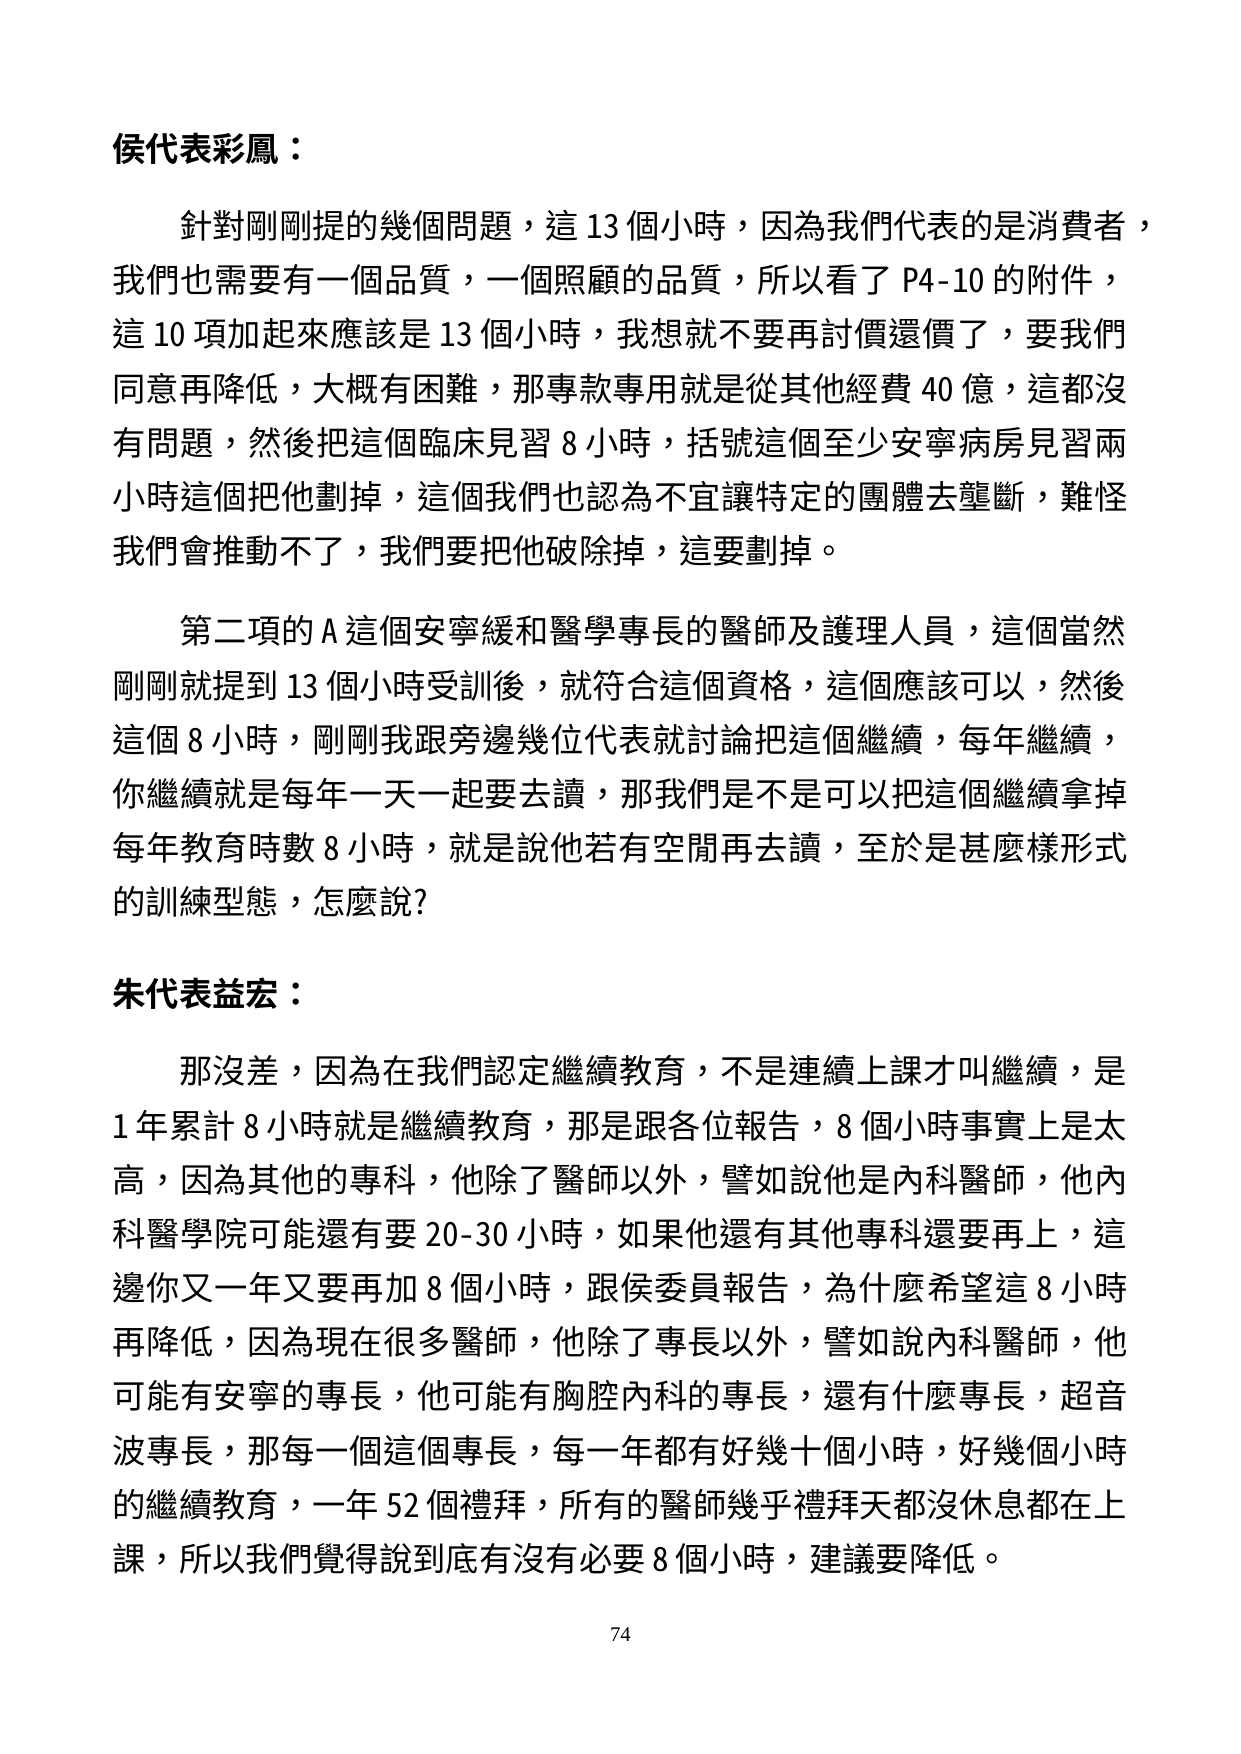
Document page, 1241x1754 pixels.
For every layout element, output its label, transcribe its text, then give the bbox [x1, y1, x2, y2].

text 侯代表彩鳳： [112, 105, 1128, 168]
text 第二項的A這個安寧緩和醫學專長的醫師及護理人員，這個當然剛剛就提到13個小時受訓後，就符合這個資格，這個應該可以，然後這個8小時，剛剛我跟旁邊幾位代表就討論把這個繼續，每年繼續，你繼續就是每年一天一起要去讀，那我們是不是可以把這個繼續拿掉，每年教育時數8小時，就是說他若有空閒再去讀，至於是甚麼樣形式的訓練型態，怎麼說? [112, 599, 1128, 924]
text 那沒差，因為在我們認定繼續教育，不是連續上課才叫繼續，是1年累計8小時就是繼續教育，那是跟各位報告，8個小時事實上是太高，因為其他的專科，他除了醫師以外，譬如說他是內科醫師，他內科醫學院可能還有要20-30小時，如果他還有其他專科還要再上，這邊你又一年又要再加8個小時，跟侯委員報告，為什麼希望這8小時再降低，因為現在很多醫師，他除了專長以外，譬如說內科醫師，他可能有安寧的專長，他可能有胸腔內科的專長，還有什麼專長，超音波專長，那每一個這個專長，每一年都有好幾十個小時，好幾個小時的繼續教育，一年52個禮拜，所有的醫師幾乎禮拜天都沒休息都在上課，所以我們覺得說到底有沒有必要8個小時，建議要降低。 [112, 1039, 1128, 1581]
text 朱代表益宏： [112, 951, 1128, 1013]
text 針對剛剛提的幾個問題，這13個小時，因為我們代表的是消費者，我們也需要有一個品質，一個照顧的品質，所以看了P4-10的附件，這10項加起來應該是13個小時，我想就不要再討價還價了，要我們同意再降低，大概有困難，那專款專用就是從其他經費40億，這都沒有問題，然後把這個臨床見習8小時，括號這個至少安寧病房見習兩小時這個把他劃掉，這個我們也認為不宜讓特定的團體去壟斷，難怪我們會推動不了，我們要把他破除掉，這要劃掉。 [112, 194, 1128, 573]
